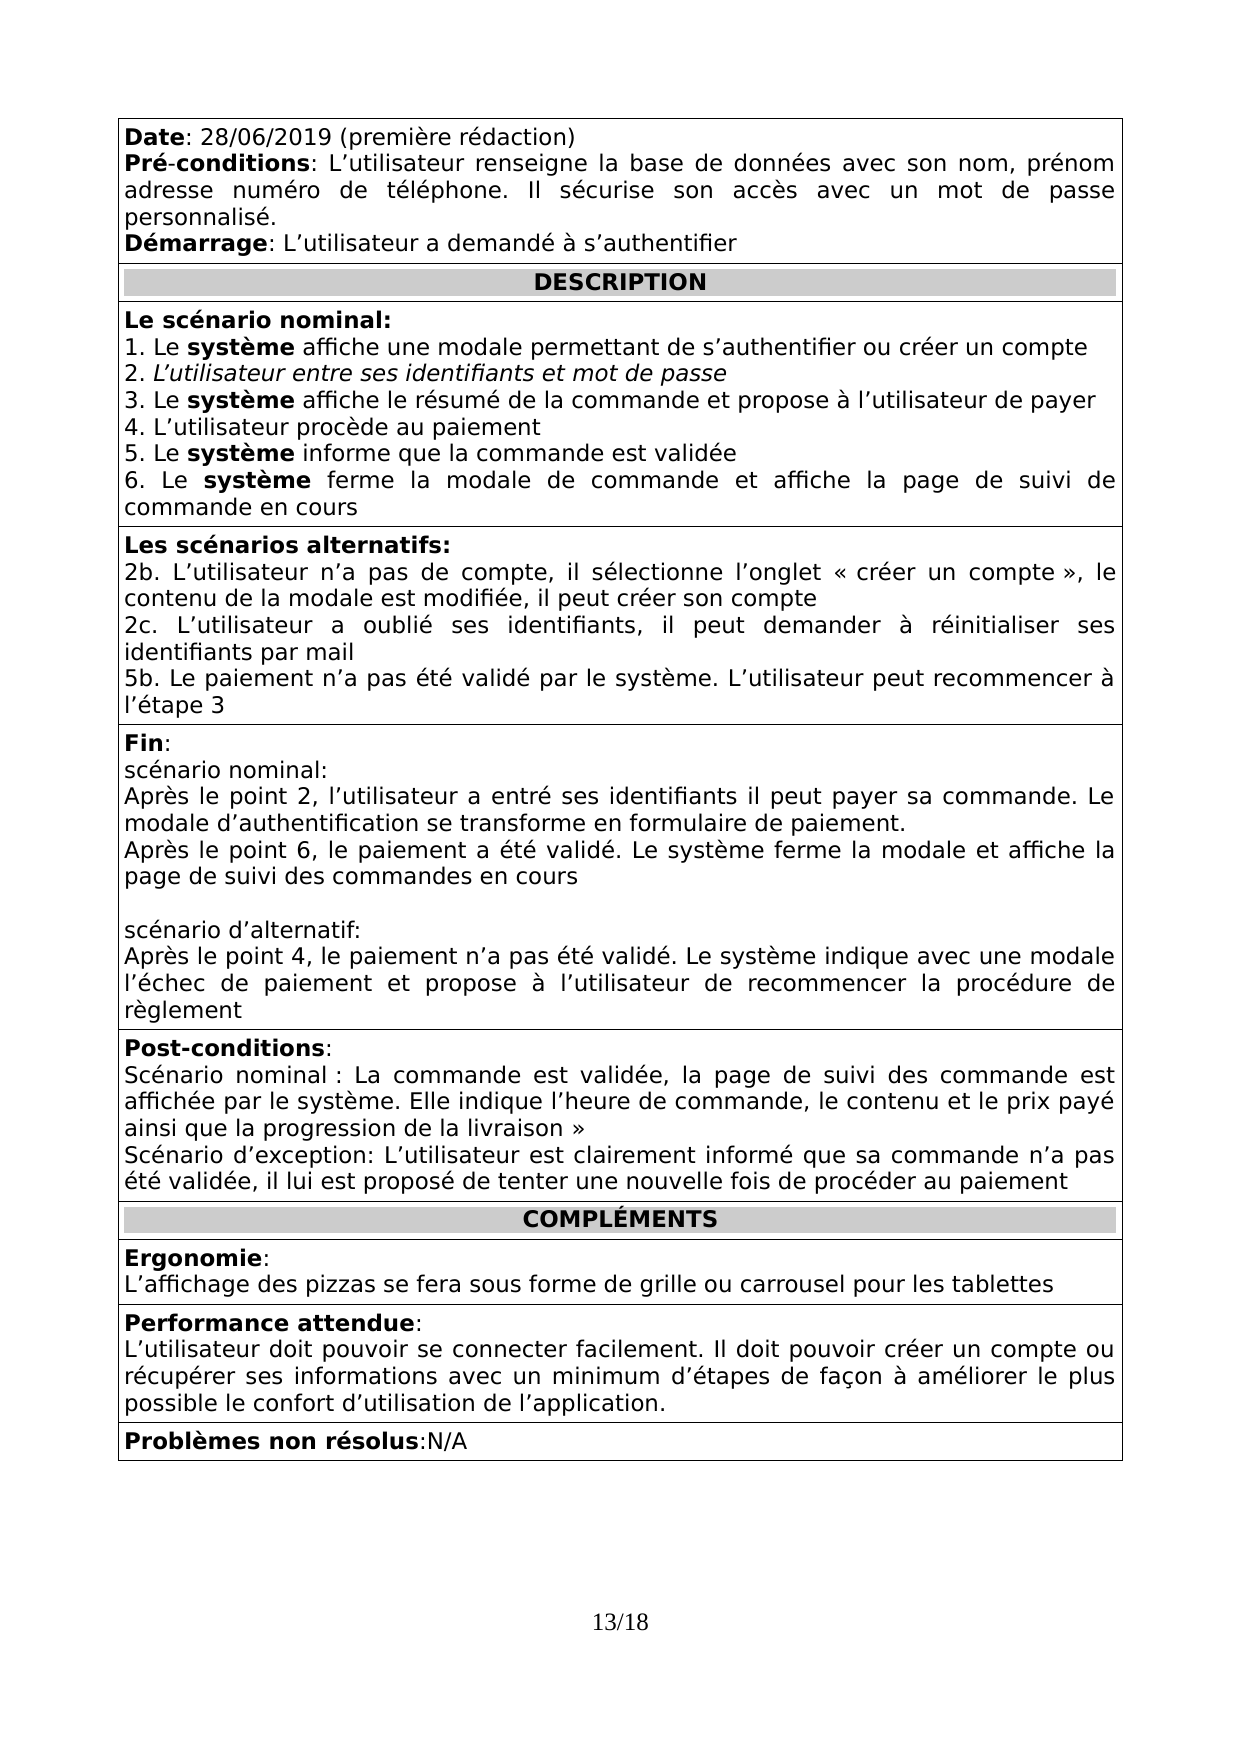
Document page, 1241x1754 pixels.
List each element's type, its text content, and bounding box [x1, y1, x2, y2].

table_cell Post-conditions: Scénario nominal : La commande est validée, la page de suivi des commande est affichée par le système. Elle indique l’heure de commande, le contenu et le prix payé ainsi que la progression de la livraison » Scénario d’exception: L’utilisateur est clairement informé que sa commande n’a pas été validée, il lui est proposé de tenter une nouvelle fois de procéder au paiement [119, 1030, 1122, 1201]
table_cell Problèmes non résolus:N/A [119, 1423, 1122, 1460]
table_cell Performance attendue: L’utilisateur doit pouvoir se connecter facilement. Il doit pouvoir créer un compte ou récupérer ses informations avec un minimum d’étapes de façon à améliorer le plus possible le confort d’utilisation de l’application. [119, 1305, 1122, 1422]
table_cell DESCRIPTION [119, 264, 1122, 301]
table_cell Les scénarios alternatifs: 2b. L’utilisateur n’a pas de compte, il sélectionne l’onglet « créer un compte », le contenu de la modale est modifiée, il peut créer son compte 2c. L’utilisateur a oublié ses identifiants, il peut demander à réinitialiser ses identifiants par mail 5b. Le paiement n’a pas été validé par le système. L’utilisateur peut recommencer à l’étape 3 [119, 527, 1122, 724]
table_cell COMPLÉMENTS [119, 1202, 1122, 1239]
table_cell Le scénario nominal: 1. Le système affiche une modale permettant de s’authentifier ou créer un compte 2. L’utilisateur entre ses identifiants et mot de passe 3. Le système affiche le résumé de la commande et propose à l’utilisateur de payer 4. L’utilisateur procède au paiement 5. Le système informe que la commande est validée 6. Le système ferme la modale de commande et affiche la page de suivi de commande en cours [119, 302, 1122, 526]
table_cell Ergonomie: L’affichage des pizzas se fera sous forme de grille ou carrousel pour les tablettes [119, 1240, 1122, 1304]
table_cell Date: 28/06/2019 (première rédaction) Pré-conditions: L’utilisateur renseigne la base de données avec son nom, prénom adresse numéro de téléphone. Il sécurise son accès avec un mot de passe personnalisé. Démarrage: L’utilisateur a demandé à s’authentifier [119, 119, 1122, 263]
table_cell Fin: scénario nominal: Après le point 2, l’utilisateur a entré ses identifiants il peut payer sa commande. Le modale d’authentification se transforme en formulaire de paiement. Après le point 6, le paiement a été validé. Le système ferme la modale et affiche la page de suivi des commandes en cours scénario d’alternatif: Après le point 4, le paiement n’a pas été validé. Le système indique avec une modale l’échec de paiement et propose à l’utilisateur de recommencer la procédure de règlement [119, 725, 1122, 1029]
